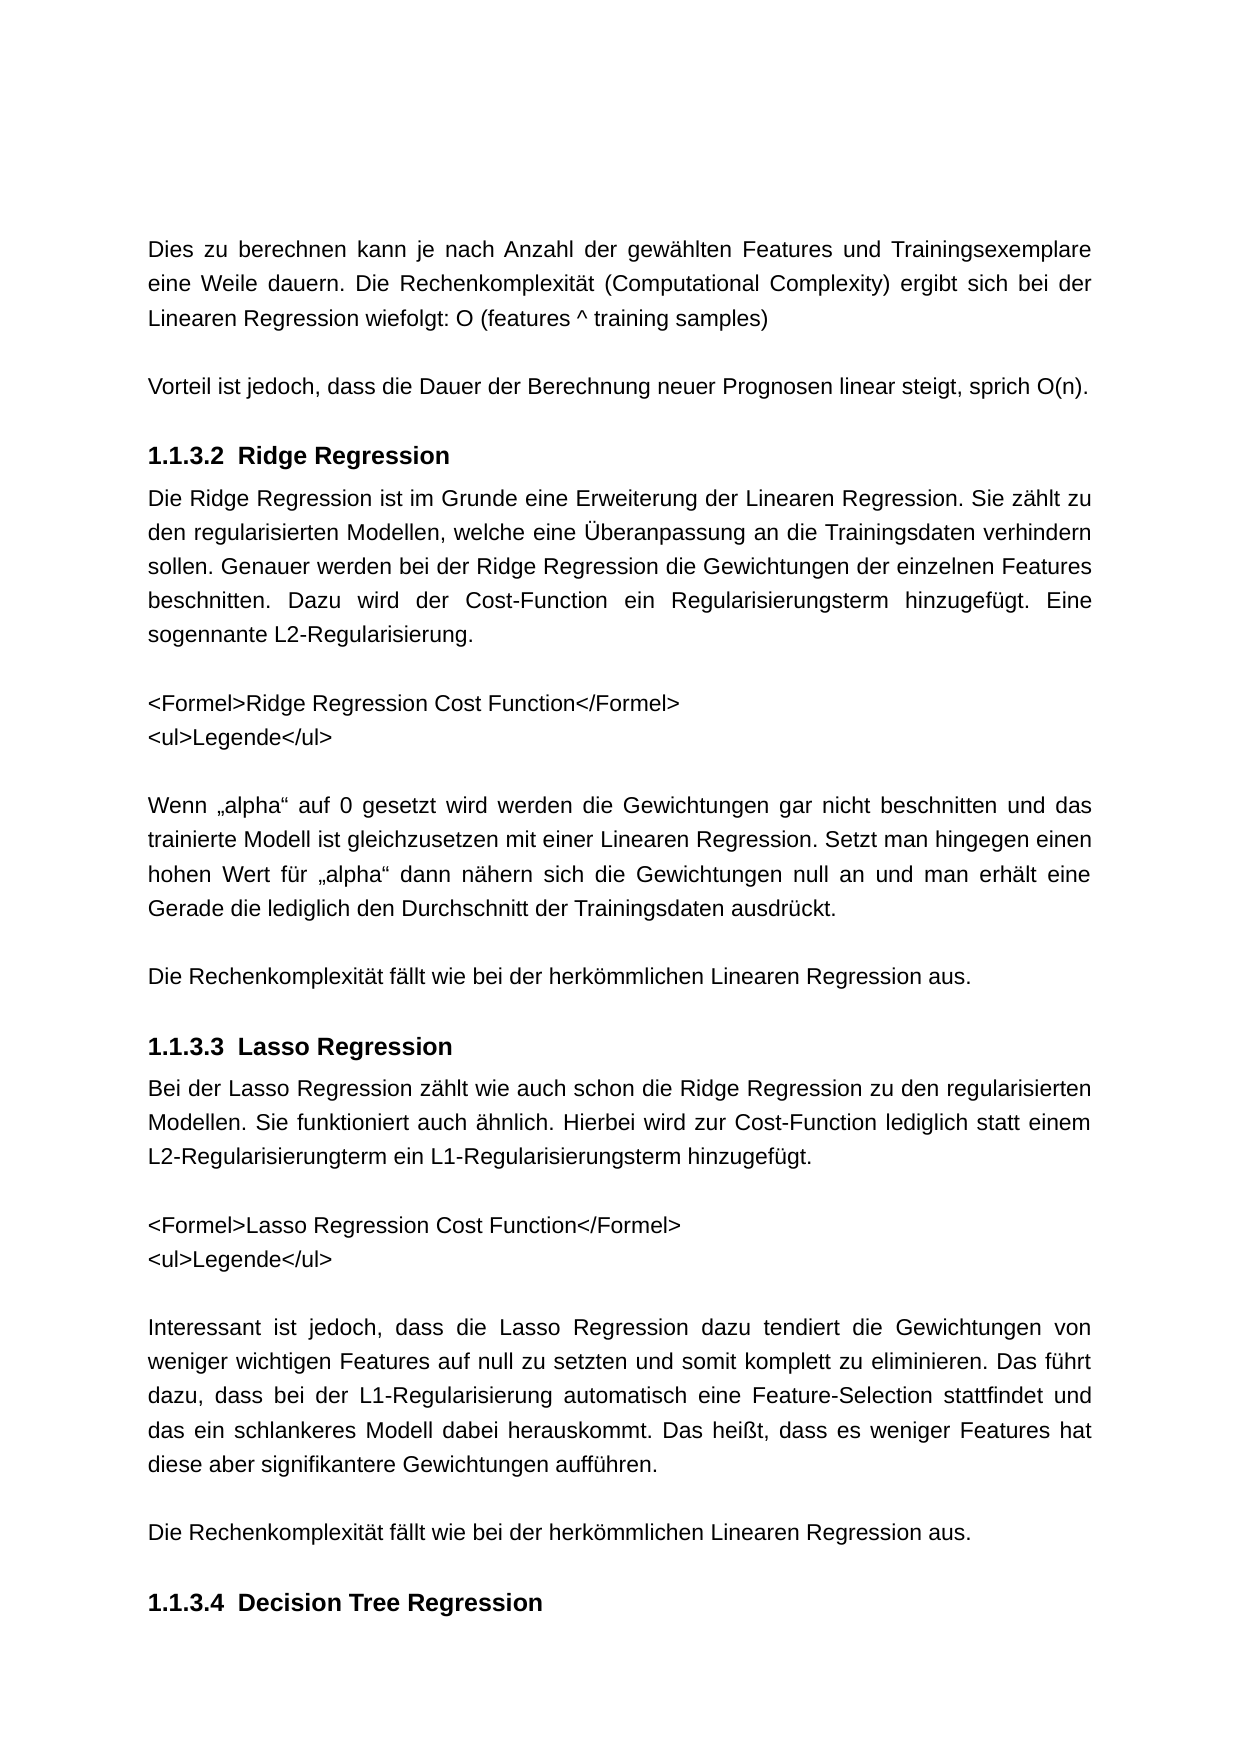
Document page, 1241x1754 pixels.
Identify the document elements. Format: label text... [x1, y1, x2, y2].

subtitle Ridge Regression [148, 441, 1092, 470]
text Bei der Lasso Regression zählt wie auch schon die Ridge Regression zu den regularisierten Modellen. Sie funktioniert auch ähnlich. Hierbei wird zur Cost-Function lediglich statt einem L2-Regularisierungterm ein L1-Regularisierungsterm hinzugefügt. [148, 1075, 1092, 1170]
text Die Rechenkomplexität fällt wie bei der herkömmlichen Linearen Regression aus. [148, 1519, 1092, 1546]
text Vorteil ist jedoch, dass die Dauer der Berechnung neuer Prognosen linear steigt, sprich O(n). [148, 373, 1092, 399]
text Interessant ist jedoch, dass die Lasso Regression dazu tendiert die Gewichtungen von weniger wichtigen Features auf null zu setzten und somit komplett zu eliminieren. Das führt dazu, dass bei der L1-Regularisierung automatisch eine Feature-Selection stattfindet und das ein schlankeres Modell dabei herauskommt. Das heißt, dass es weniger Features hat diese aber signifikantere Gewichtungen aufführen. [148, 1314, 1092, 1477]
text <Formel>Lasso Regression Cost Function</Formel> [148, 1212, 1092, 1238]
subtitle Decision Tree Regression [148, 1587, 1092, 1616]
text <Formel>Ridge Regression Cost Function</Formel> [148, 690, 1092, 716]
text <ul>Legende</ul> [148, 1246, 1092, 1272]
text Die Ridge Regression ist im Grunde eine Erweiterung der Linearen Regression. Sie zählt zu den regularisierten Modellen, welche eine Überanpassung an die Trainingsdaten verhindern sollen. Genauer werden bei der Ridge Regression die Gewichtungen der einzelnen Features beschnitten. Dazu wird der Cost-Function ein Regularisierungsterm hinzugefügt. Eine sogennante L2-Regularisierung. [148, 485, 1092, 648]
subtitle Lasso Regression [148, 1031, 1092, 1060]
text Die Rechenkomplexität fällt wie bei der herkömmlichen Linearen Regression aus. [148, 963, 1092, 989]
text <ul>Legende</ul> [148, 724, 1092, 750]
text Wenn „alpha“ auf 0 gesetzt wird werden die Gewichtungen gar nicht beschnitten und das trainierte Modell ist gleichzusetzen mit einer Linearen Regression. Setzt man hingegen einen hohen Wert für „alpha“ dann nähern sich die Gewichtungen null an und man erhält eine Gerade die lediglich den Durchschnitt der Trainingsdaten ausdrückt. [148, 792, 1092, 921]
text Dies zu berechnen kann je nach Anzahl der gewählten Features und Trainingsexemplare eine Weile dauern. Die Rechenkomplexität (Computational Complexity) ergibt sich bei der Linearen Regression wiefolgt: O (features ^ training samples) [148, 236, 1092, 331]
